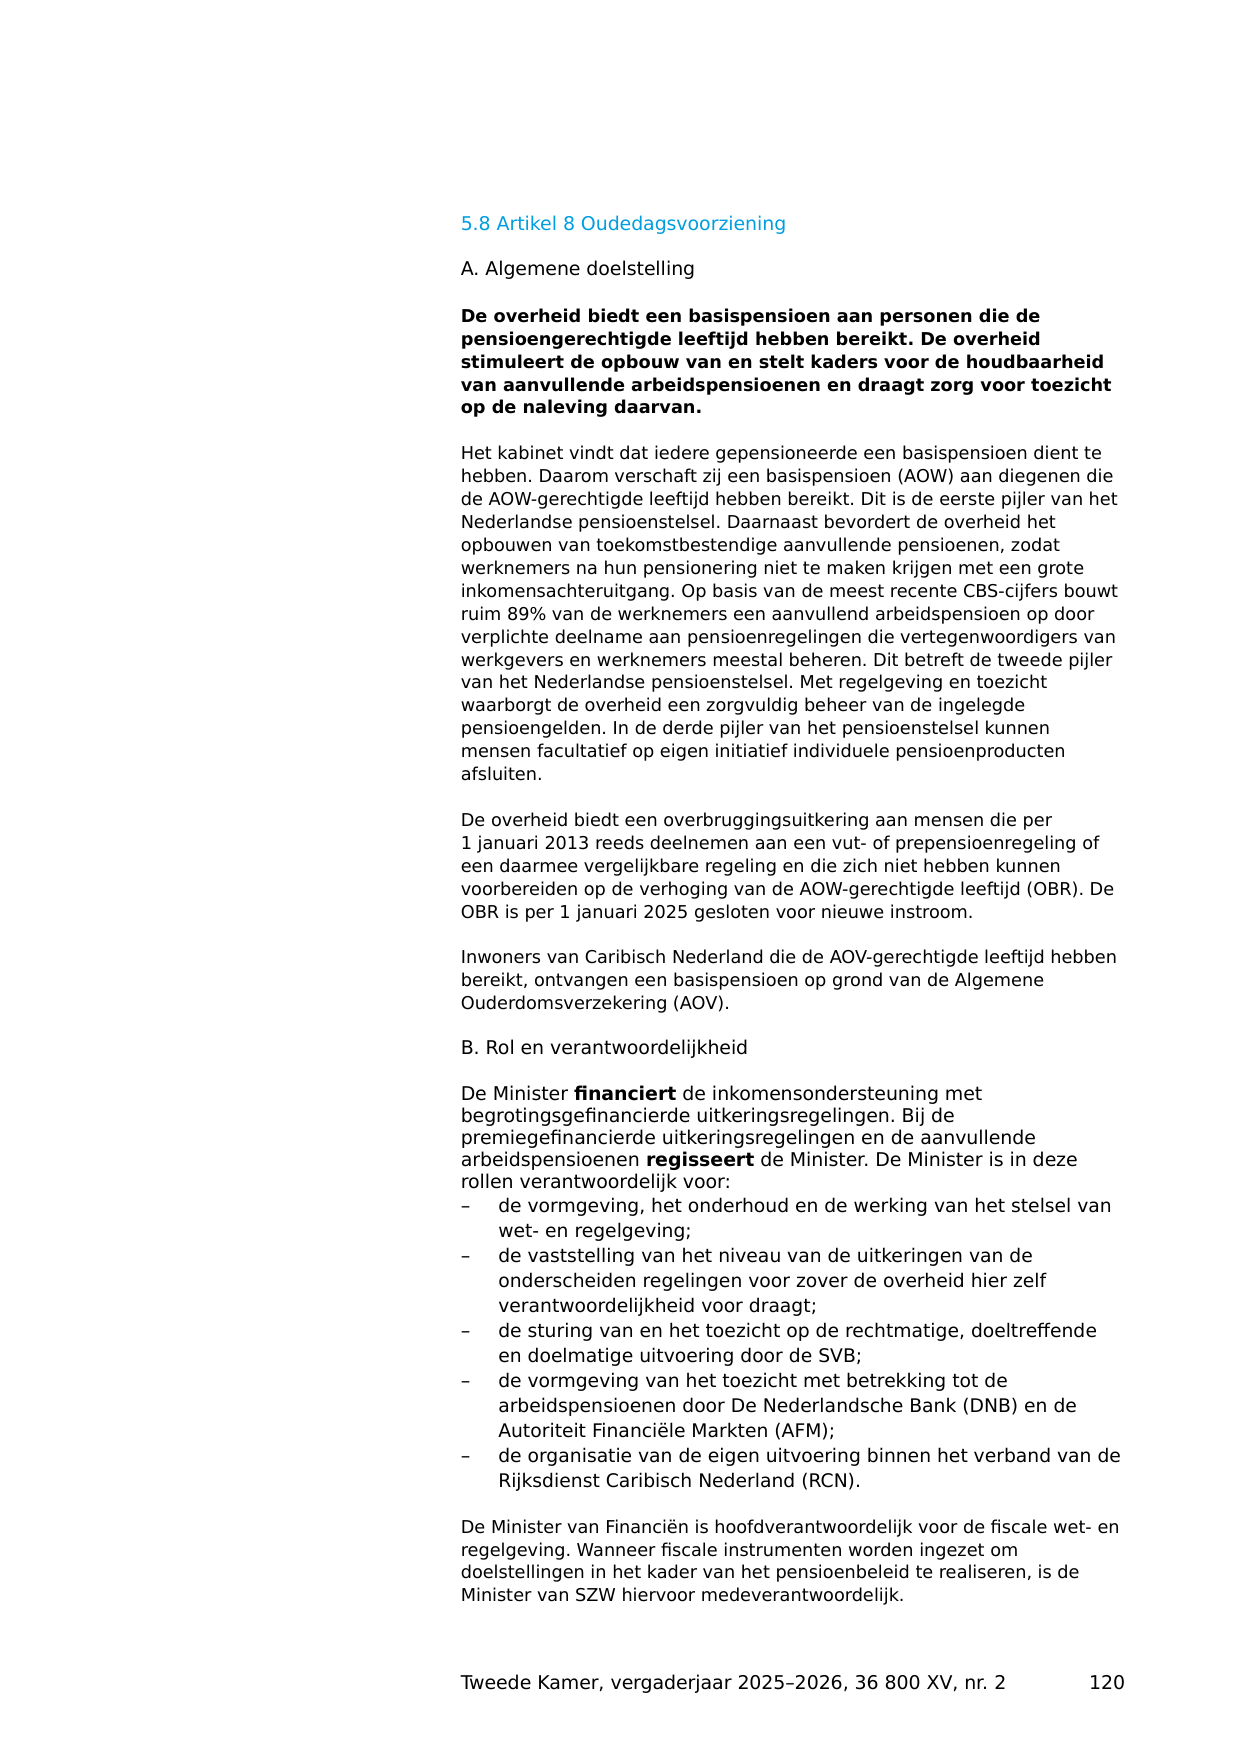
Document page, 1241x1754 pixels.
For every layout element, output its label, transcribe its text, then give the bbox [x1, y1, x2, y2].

title A. Algemene doelstelling [461, 258, 1125, 280]
list de vormgeving, het onderhoud en de werking van het stelsel van wet- en regelgeving; [461, 1193, 1125, 1243]
list de vaststelling van het niveau van de uitkeringen van de onderscheiden regelingen voor zover de overheid hier zelf verantwoordelijkheid voor draagt; [461, 1243, 1125, 1318]
list de organisatie van de eigen uitvoering binnen het verband van de Rijksdienst Caribisch Nederland (RCN). [461, 1443, 1125, 1493]
text De overheid biedt een overbruggingsuitkering aan mensen die per 1 januari 2013 reeds deelnemen aan een vut- of prepensioenregeling of een daarmee vergelijkbare regeling en die zich niet hebben kunnen voorbereiden op de verhoging van de AOW-gerechtigde leeftijd (OBR). De OBR is per 1 januari 2025 gesloten voor nieuwe instroom. [461, 808, 1125, 923]
list de vormgeving van het toezicht met betrekking tot de arbeidspen­sioenen door De Nederlandsche Bank (DNB) en de Autoriteit Financiële Markten (AFM); [461, 1368, 1125, 1443]
title 5.8 Artikel 8 Oudedagsvoorziening [461, 213, 1125, 235]
title B. Rol en verantwoordelijkheid [461, 1037, 1125, 1059]
list de sturing van en het toezicht op de rechtmatige, doeltreffende en doelmatige uitvoering door de SVB; [461, 1318, 1125, 1368]
text De Minister financiert de inkomensondersteuning met begrotingsgefinancierde uitkeringsregelingen. Bij de premiegefinancierde uitkeringsregelingen en de aanvullende arbeidspensioenen regisseert de Minister. De Minister is in deze rollen verantwoordelijk voor: [461, 1083, 1125, 1193]
text De Minister van Financiën is hoofdverantwoordelijk voor de fiscale wet- en regelgeving. Wanneer fiscale instrumenten worden ingezet om doelstellingen in het kader van het pensioenbeleid te realiseren, is de Minister van SZW hiervoor medeverantwoordelijk. [461, 1515, 1125, 1606]
text De overheid biedt een basispensioen aan personen die de pensioengerechtigde leeftijd hebben bereikt. De overheid stimuleert de opbouw van en stelt kaders voor de houdbaarheid van aanvullende arbeidspensioenen en draagt zorg voor toezicht op de naleving daarvan. [461, 304, 1125, 418]
text Inwoners van Caribisch Nederland die de AOV-gerechtigde leeftijd hebben bereikt, ontvangen een basispensioen op grond van de Algemene Ouderdomsverzekering (AOV). [461, 946, 1125, 1014]
text Het kabinet vindt dat iedere gepensioneerde een basispensioen dient te hebben. Daarom verschaft zij een basispensioen (AOW) aan diegenen die de AOW-gerechtigde leeftijd hebben bereikt. Dit is de eerste pijler van het Nederlandse pensioenstelsel. Daarnaast bevordert de overheid het opbouwen van toekomstbestendige aanvullende pensioenen, zodat werknemers na hun pensionering niet te maken krijgen met een grote inkomensachteruitgang. Op basis van de meest recente CBS-cijfers bouwt ruim 89% van de werknemers een aanvullend arbeidspensioen op door verplichte deelname aan pen­sioenregelingen die vertegenwoordigers van werkgevers en werknemers meestal beheren. Dit betreft de tweede pijler van het Nederlandse pen­sioenstelsel. Met regelgeving en toezicht waarborgt de overheid een zorgvuldig beheer van de ingelegde pensioengelden. In de derde pijler van het pensioenstelsel kunnen mensen facultatief op eigen initiatief individuele pensioenproducten afsluiten. [461, 441, 1125, 785]
